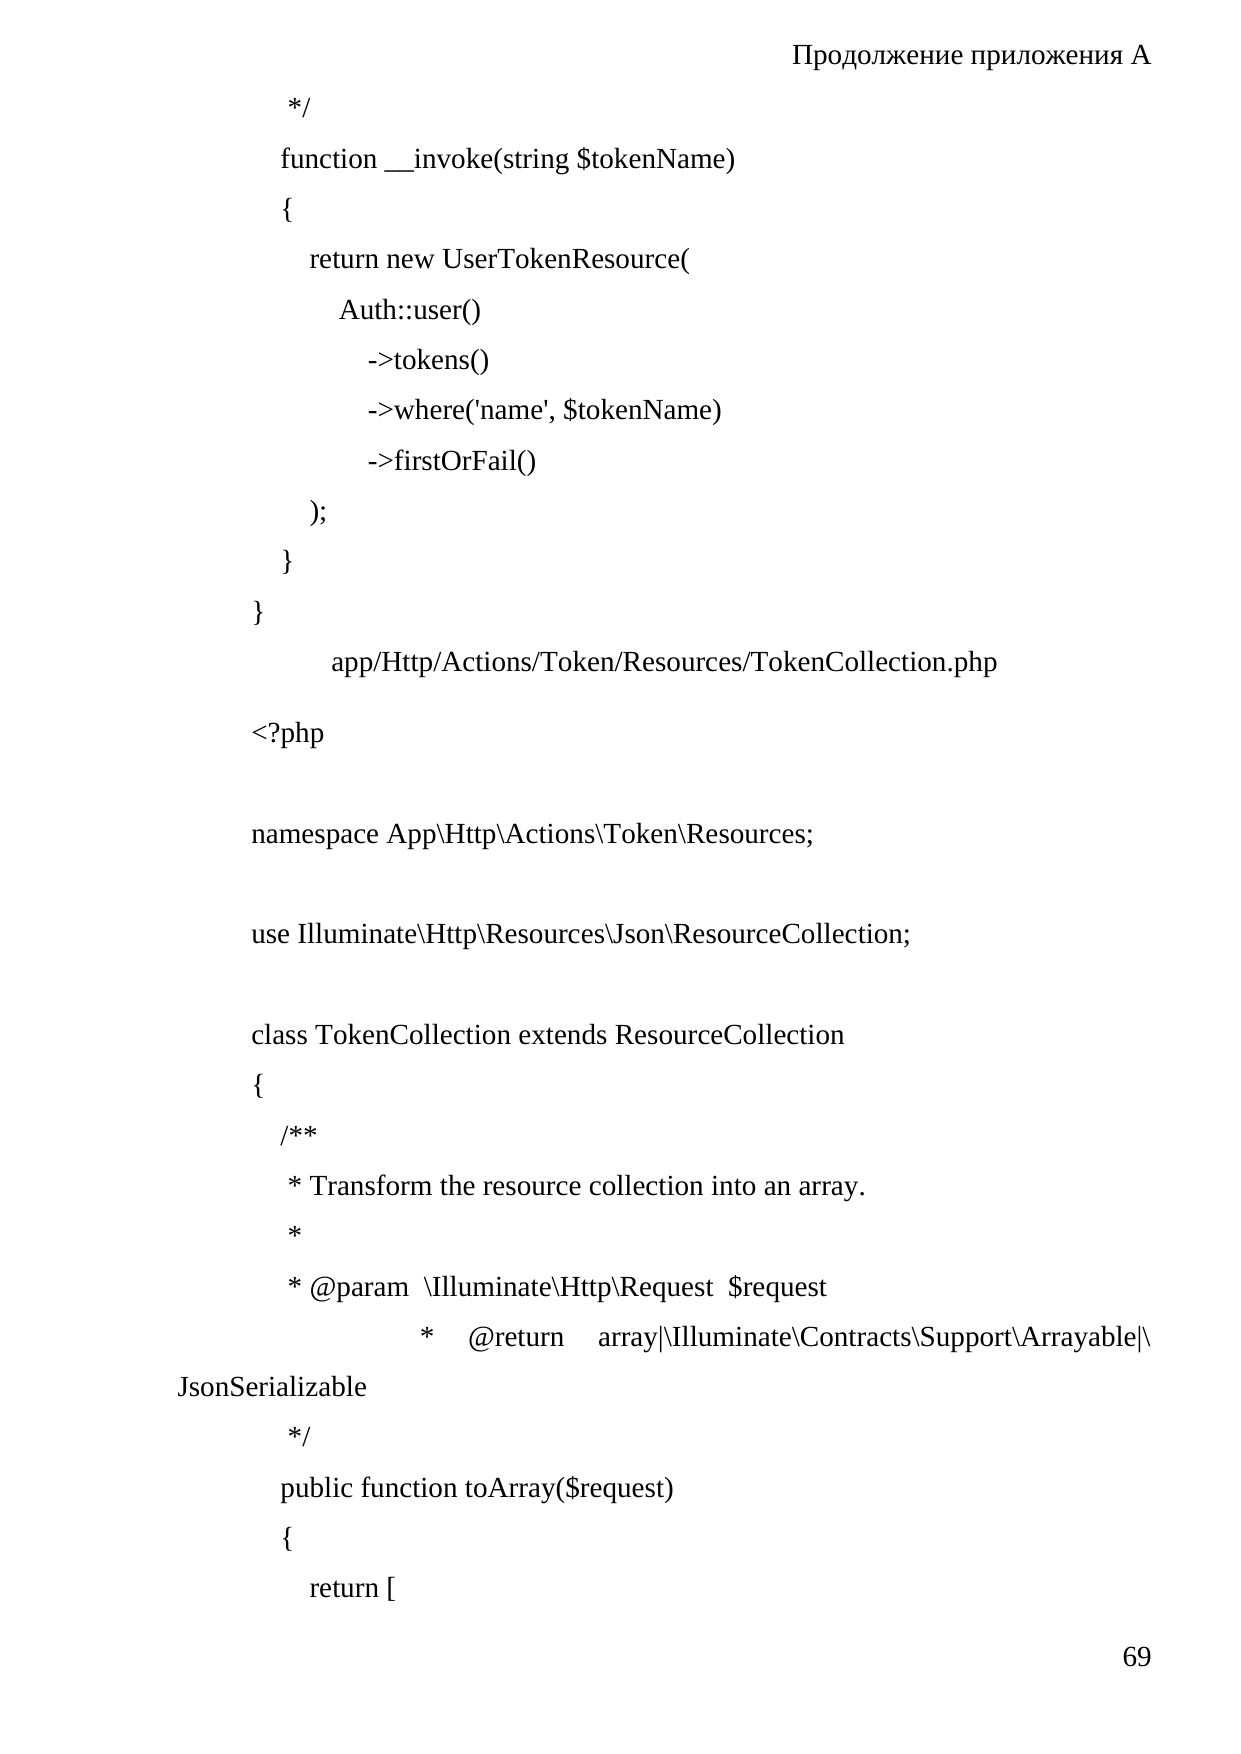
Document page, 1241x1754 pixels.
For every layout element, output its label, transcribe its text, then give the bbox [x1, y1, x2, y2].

text Auth::user() [177, 292, 1152, 325]
text return [ [177, 1571, 1152, 1604]
text } [177, 543, 1152, 577]
text ); [177, 493, 1152, 527]
text } [177, 594, 1152, 627]
text public function toArray($request) [177, 1470, 1152, 1503]
text */ [177, 1419, 1152, 1453]
text /** [177, 1118, 1152, 1151]
text namespace App\Http\Actions\Token\Resources; [177, 816, 1152, 849]
text ->firstOrFail() [177, 443, 1152, 476]
text <?php [177, 715, 1152, 749]
text ->where('name', $tokenName) [177, 392, 1152, 426]
text class TokenCollection extends ResourceCollection [177, 1017, 1152, 1051]
subtitle app/Http/Actions/Token/Resources/TokenCollection.php [177, 644, 1152, 678]
text */ [177, 91, 1152, 124]
text use Illuminate\Http\Resources\Json\ResourceCollection; [177, 916, 1152, 950]
text * Transform the resource collection into an array. [177, 1168, 1152, 1202]
text { [177, 191, 1152, 225]
text return new UserTokenResource( [177, 242, 1152, 275]
text { [177, 1520, 1152, 1554]
text * @return array|\Illuminate\Contracts\Support\Arrayable|\JsonSerializable [177, 1319, 1152, 1403]
text { [177, 1067, 1152, 1101]
text * @param \Illuminate\Http\Request $request [177, 1269, 1152, 1302]
text ->tokens() [177, 342, 1152, 376]
text * [177, 1218, 1152, 1252]
text function __invoke(string $tokenName) [177, 141, 1152, 174]
